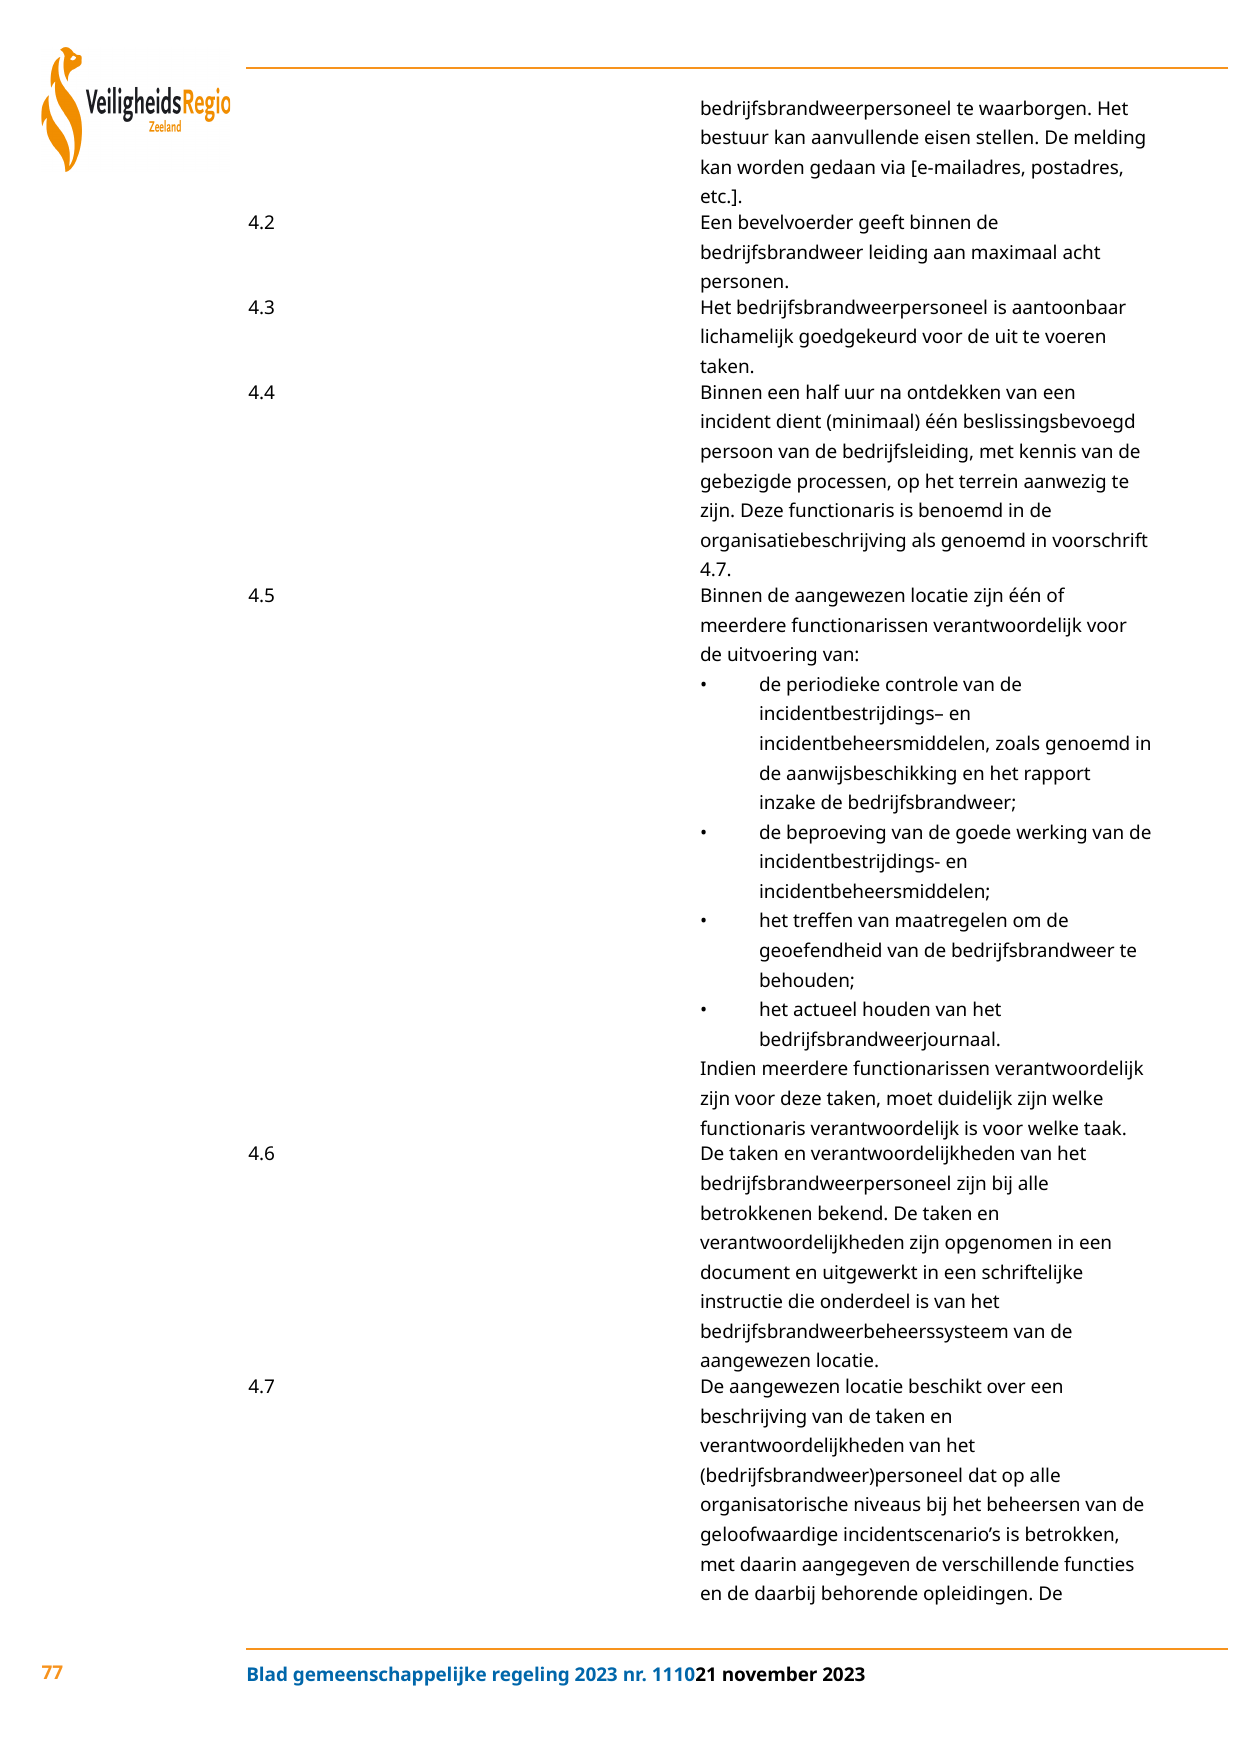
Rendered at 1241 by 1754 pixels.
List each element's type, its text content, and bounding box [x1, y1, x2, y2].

table_cell Binnen een half uur na ontdekken van een incident dient (minimaal) één beslissingsbevoegd persoon van de bedrijfsleiding, met kennis van de gebezigde processen, op het terrein aanwezig te zijn. Deze functionaris is benoemd in de organisatiebeschrijving als genoemd in voorschrift 4.7. [700, 379, 1152, 582]
table_cell Een bevelvoerder geeft binnen de bedrijfsbrandweer leiding aan maximaal acht personen. [700, 209, 1152, 294]
table_cell 4.7 [248, 1373, 700, 1606]
table_cell De aangewezen locatie beschikt over een beschrijving van de taken en verantwoordelijkheden van het (bedrijfsbrandweer)personeel dat op alle organisatorische niveaus bij het beheersen van de geloofwaardige incidentscenario’s is betrokken, met daarin aangegeven de verschillende functies en de daarbij behorende opleidingen. De [700, 1373, 1152, 1606]
table_header bedrijfsbrandweerpersoneel te waarborgen. Het bestuur kan aanvullende eisen stellen. De melding kan worden gedaan via [e-mailadres, postadres, etc.]. [700, 95, 1152, 209]
table_cell 4.5 [248, 582, 700, 1141]
table_cell 4.4 [248, 379, 700, 582]
picture [41, 47, 231, 172]
table_cell Binnen de aangewezen locatie zijn één of meerdere functionarissen verantwoordelijk voor de uitvoering van: de periodieke controle van de incidentbestrijdings– en incidentbeheersmiddelen, zoals genoemd in de aanwijsbeschikking en het rapport inzake de bedrijfsbrandweer; de beproeving van de goede werking van de incidentbestrijdings- en incidentbeheersmiddelen; het treffen van maatregelen om de geoefendheid van de bedrijfsbrandweer te behouden; het actueel houden van het bedrijfsbrandweerjournaal. Indien meerdere functionarissen verantwoordelijk zijn voor deze taken, moet duidelijk zijn welke functionaris verantwoordelijk is voor welke taak. [700, 582, 1152, 1141]
table_cell 4.2 [248, 209, 700, 294]
table_cell De taken en verantwoordelijkheden van het bedrijfsbrandweerpersoneel zijn bij alle betrokkenen bekend. De taken en verantwoordelijkheden zijn opgenomen in een document en uitgewerkt in een schriftelijke instructie die onderdeel is van het bedrijfsbrandweerbeheerssysteem van de aangewezen locatie. [700, 1141, 1152, 1373]
table_cell 4.3 [248, 294, 700, 379]
table_header [248, 95, 700, 209]
table_cell 4.6 [248, 1141, 700, 1373]
table_cell Het bedrijfsbrandweerpersoneel is aantoonbaar lichamelijk goedgekeurd voor de uit te voeren taken. [700, 294, 1152, 379]
